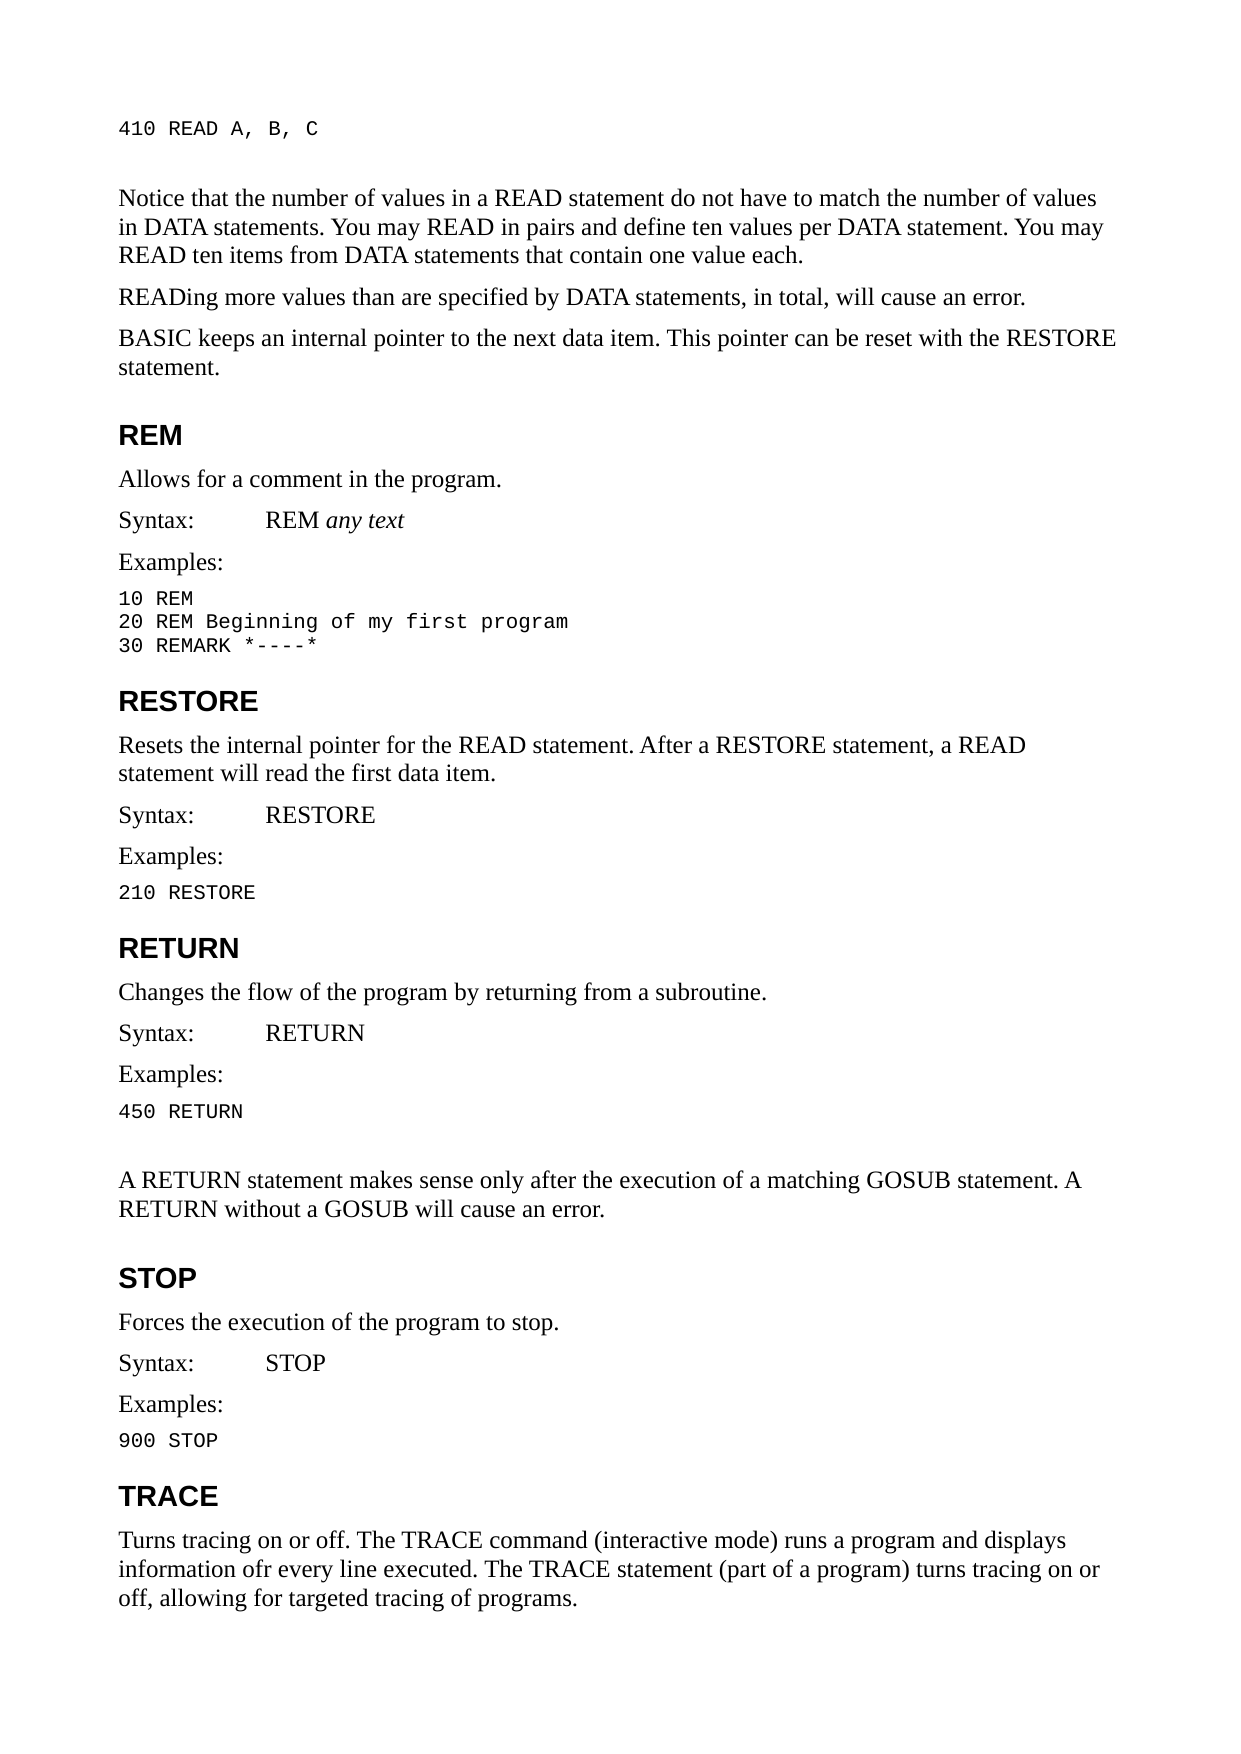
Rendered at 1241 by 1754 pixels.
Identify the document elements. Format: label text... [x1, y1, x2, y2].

text 30 REMARK *----* [118, 635, 1122, 659]
subtitle TRACE [118, 1479, 1122, 1513]
subtitle STOP [118, 1261, 1122, 1294]
text 10 REM [118, 588, 1122, 611]
text 20 REM Beginning of my first program [118, 611, 1122, 635]
text Forces the execution of the program to stop. [118, 1307, 1122, 1335]
text Changes the flow of the program by returning from a subroutine. [118, 977, 1122, 1006]
subtitle REM [118, 418, 1122, 452]
text Examples: [118, 1059, 1122, 1088]
text READing more values than are specified by DATA statements, in total, will cause an error. [118, 282, 1122, 311]
subtitle RETURN [118, 931, 1122, 964]
text Notice that the number of values in a READ statement do not have to match the number of values in DATA statements. You may READ in pairs and define ten values per DATA statement. You may READ ten items from DATA statements that contain one value each. [118, 183, 1122, 269]
text BASIC keeps an internal pointer to the next data item. This pointer can be reset with the RESTORE statement. [118, 323, 1122, 381]
text 410 READ A, B, C [118, 118, 1122, 142]
text 210 RESTORE [118, 882, 1122, 906]
text Syntax: STOP [118, 1348, 1122, 1377]
text Turns tracing on or off. The TRACE command (interactive mode) runs a program and displays information ofr every line executed. The TRACE statement (part of a program) turns tracing on or off, allowing for targeted tracing of programs. [118, 1525, 1122, 1611]
text Examples: [118, 1389, 1122, 1418]
text A RETURN statement makes sense only after the execution of a matching GOSUB statement. A RETURN without a GOSUB will cause an error. [118, 1166, 1122, 1223]
subtitle RESTORE [118, 684, 1122, 717]
text Syntax: REM any text [118, 505, 1122, 534]
text Examples: [118, 841, 1122, 870]
text Resets the internal pointer for the READ statement. After a RESTORE statement, a READ statement will read the first data item. [118, 730, 1122, 787]
text Syntax: RESTORE [118, 800, 1122, 828]
text 900 STOP [118, 1430, 1122, 1454]
text 450 RETURN [118, 1101, 1122, 1124]
text Examples: [118, 547, 1122, 575]
text Syntax: RETURN [118, 1018, 1122, 1047]
text Allows for a comment in the program. [118, 464, 1122, 493]
